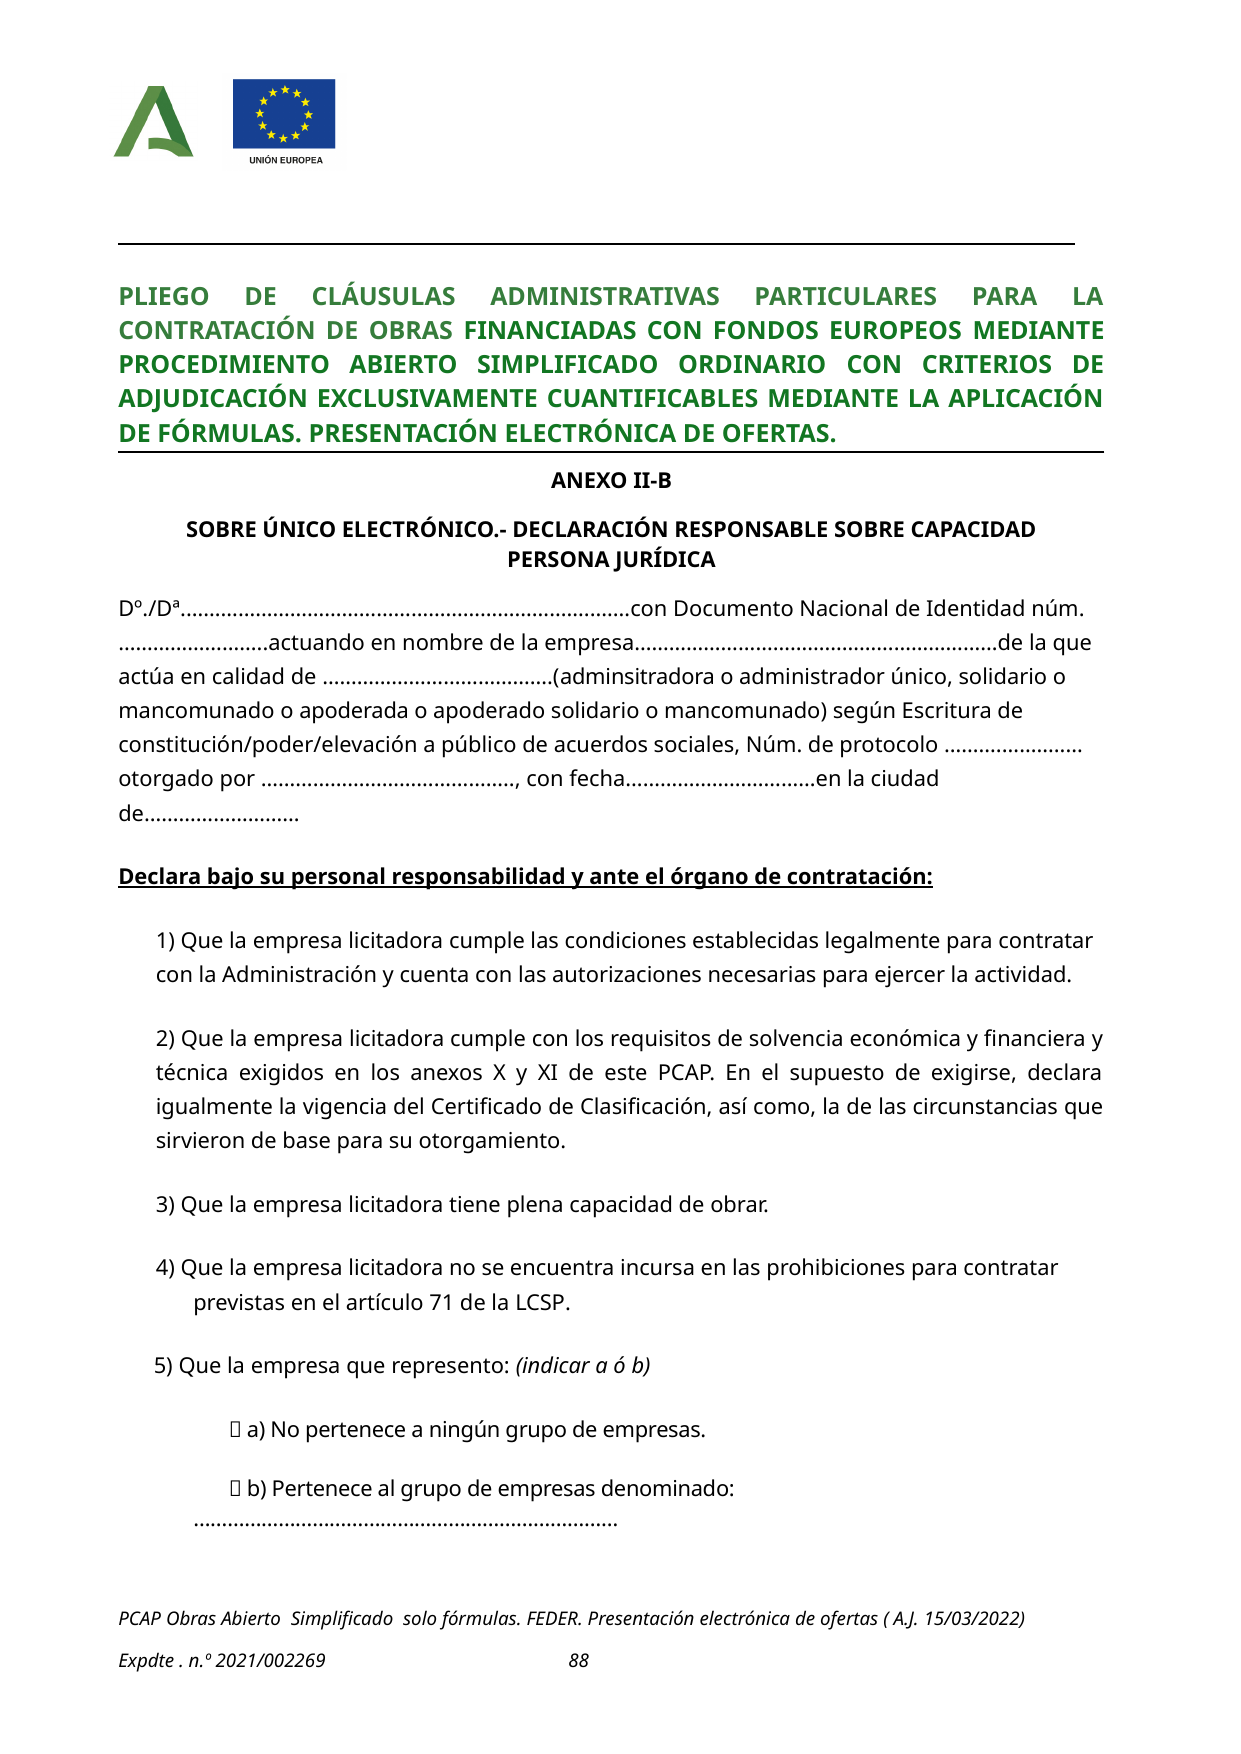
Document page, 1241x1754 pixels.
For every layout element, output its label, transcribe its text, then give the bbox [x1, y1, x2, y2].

text ANEXO II-B [118, 465, 1104, 495]
text Dº./Dª.……………………………………………………………..……con Documento Nacional de Identidad núm.……………………..actuando en nombre de la empresa………………………………………………………de la que actúa en calidad de ………………………………….(adminsitradora o administrador único, solidario o mancomunado o apoderada o apoderado solidario o mancomunado) según Escritura de constitución/poder/elevación a público de acuerdos sociales, Núm. de protocolo ……….………..…otorgado por …………………………………….., con fecha……………………………en la ciudad de……………………… [118, 592, 1104, 827]
text 4) Que la empresa licitadora no se encuentra incursa en las prohibiciones para contratar previstas en el artículo 71 de la LCSP. [156, 1252, 1104, 1316]
text Declara bajo su personal responsabilidad y ante el órgano de contratación: [118, 861, 1104, 891]
text SOBRE ÚNICO ELECTRÓNICO.- DECLARACIÓN RESPONSABLE SOBRE CAPACIDAD [118, 514, 1104, 544]
text  b) Pertenece al grupo de empresas denominado: ………………………………………………………………… [193, 1473, 1104, 1533]
text  a) No pertenece a ningún grupo de empresas. [193, 1414, 1104, 1444]
picture [221, 73, 347, 171]
picture [109, 81, 198, 161]
list PLIEGO DE CLÁUSULAS ADMINISTRATIVAS PARTICULARES PARA LA CONTRATACIÓN DE OBRAS FINANCIADAS CON FONDOS EUROPEOS MEDIANTE PROCEDIMIENTO ABIERTO SIMPLIFICADO ORDINARIO CON CRITERIOS DE ADJUDICACIÓN EXCLUSIVAMENTE CUANTIFICABLES MEDIANTE LA APLICACIÓN DE FÓRMULAS. PRESENTACIÓN ELECTRÓNICA DE OFERTAS. [118, 279, 1104, 451]
text PERSONA JURÍDICA [118, 544, 1104, 573]
list 2) Que la empresa licitadora cumple con los requisitos de solvencia económica y financiera y técnica exigidos en los anexos X y XI de este PCAP. En el supuesto de exigirse, declara igualmente la vigencia del Certificado de Clasificación, así como, la de las circunstancias que sirvieron de base para su otorgamiento. [156, 1023, 1104, 1155]
text 5) Que la empresa que represento: (indicar a ó b) [118, 1350, 1104, 1380]
text 3) Que la empresa licitadora tiene plena capacidad de obrar. [156, 1189, 1104, 1218]
list 1) Que la empresa licitadora cumple las condiciones establecidas legalmente para contratar con la Administración y cuenta con las autorizaciones necesarias para ejercer la actividad. [156, 925, 1104, 989]
